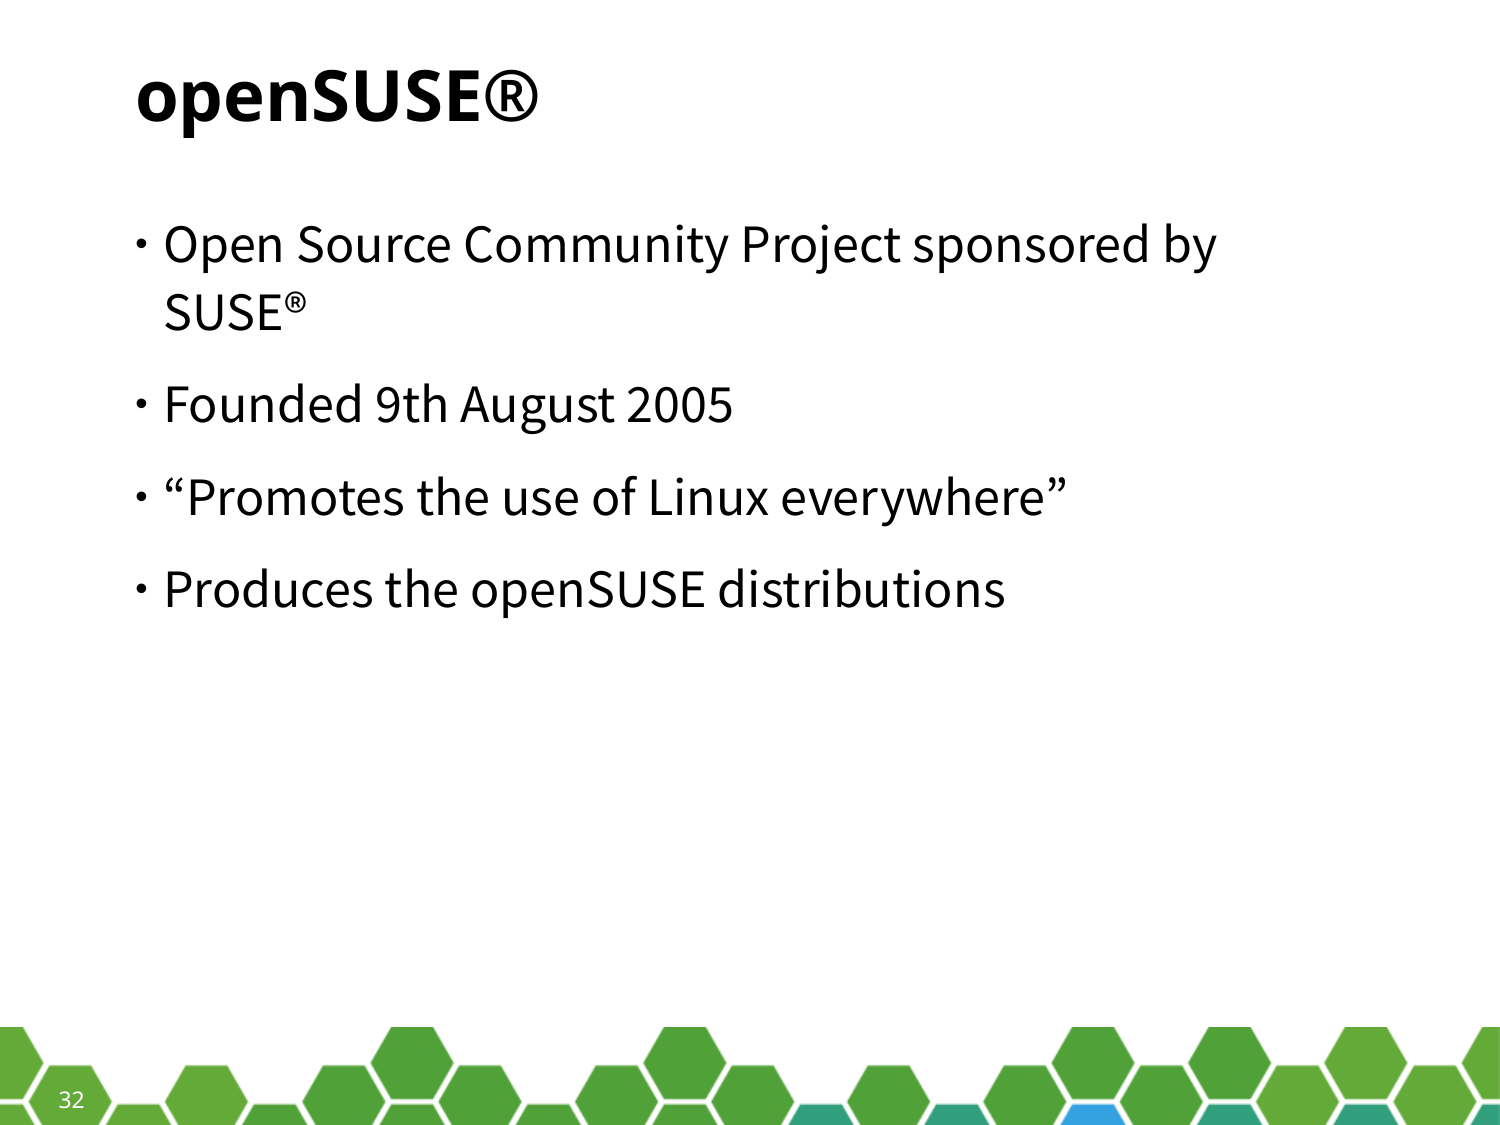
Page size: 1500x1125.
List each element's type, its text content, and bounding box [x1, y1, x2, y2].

list Open Source Community Project sponsored by SUSE® Founded 9th August 2005 “Promotes the use of Linux everywhere” Produces the openSUSE distributions [135, 208, 1372, 862]
picture [0, 1027, 1500, 1125]
title openSUSE® [135, 12, 1372, 175]
